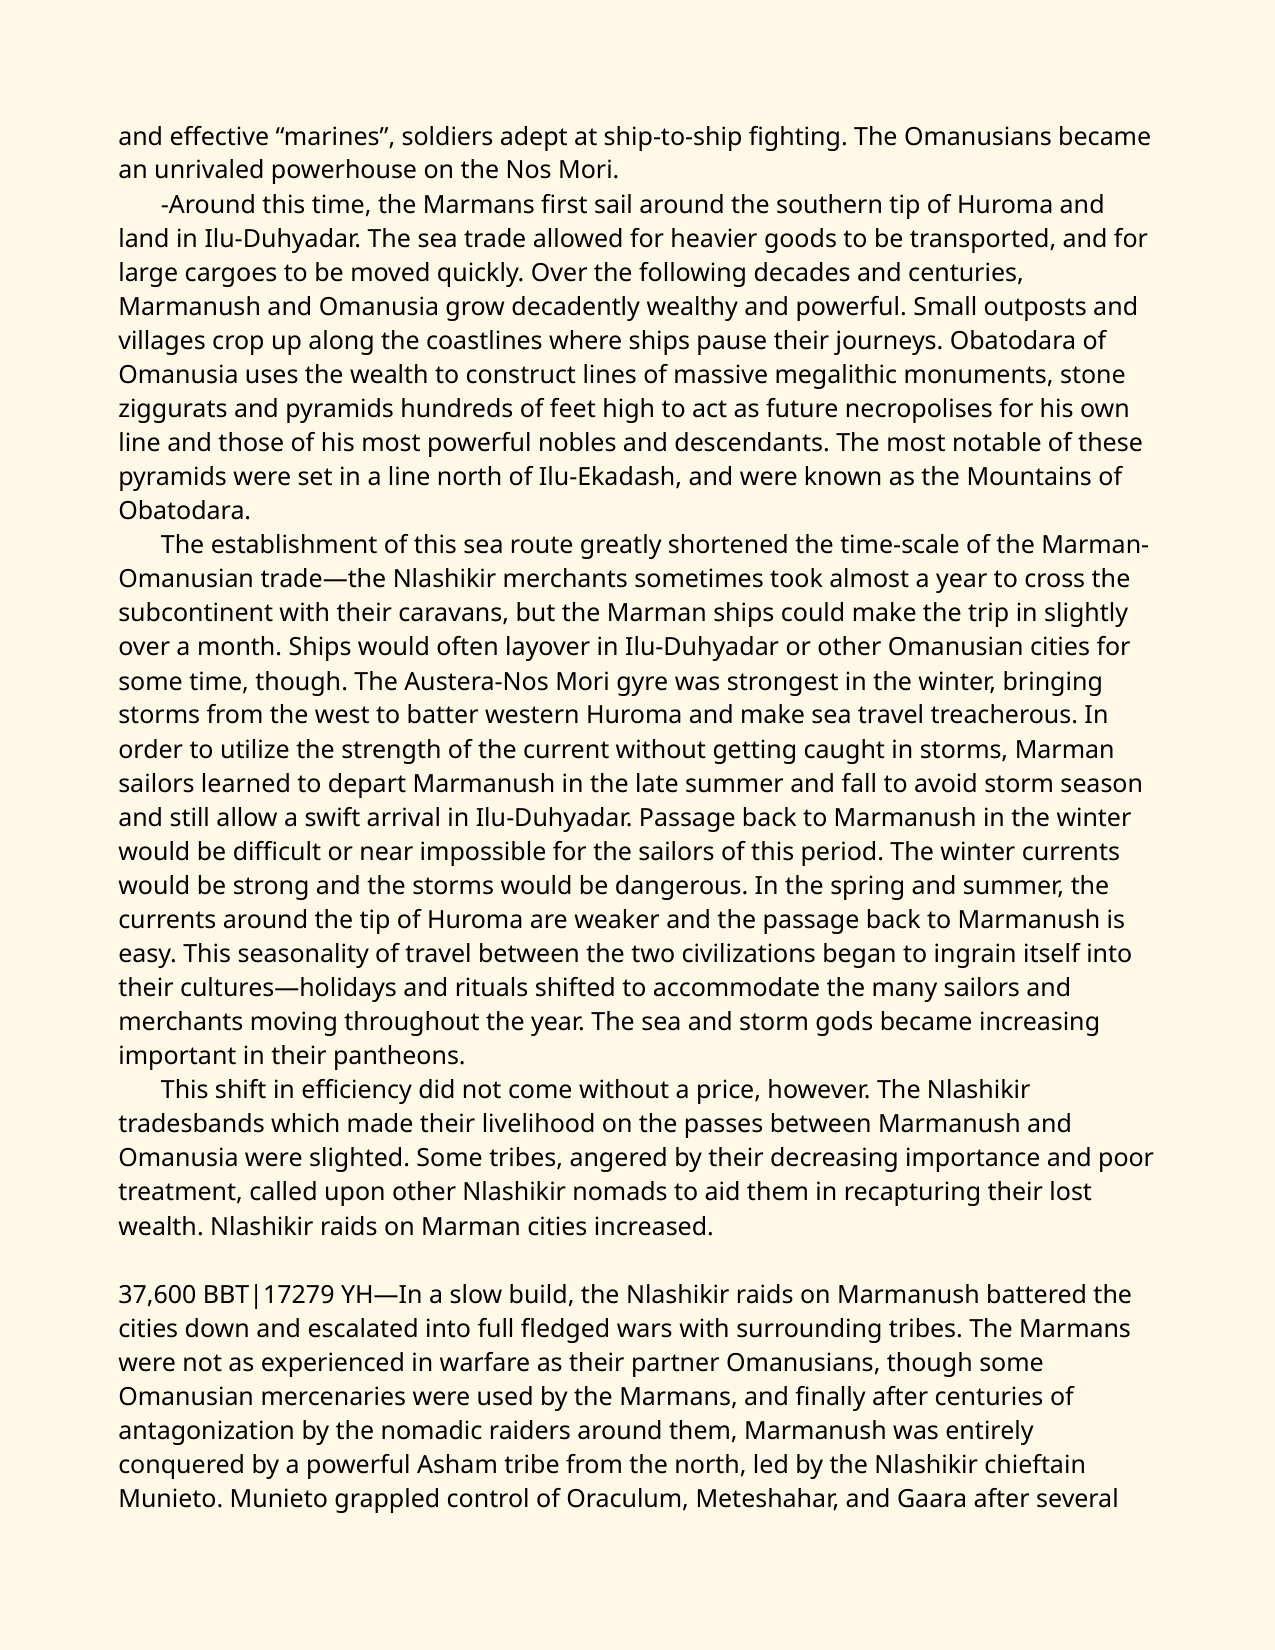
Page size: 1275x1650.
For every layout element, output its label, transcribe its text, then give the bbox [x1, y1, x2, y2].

text The establishment of this sea route greatly shortened the time-scale of the Marman-Omanusian trade—the Nlashikir merchants sometimes took almost a year to cross the subcontinent with their caravans, but the Marman ships could make the trip in slightly over a month. Ships would often layover in Ilu-Duhyadar or other Omanusian cities for some time, though. The Austera-Nos Mori gyre was strongest in the winter, bringing storms from the west to batter western Huroma and make sea travel treacherous. In order to utilize the strength of the current without getting caught in storms, Marman sailors learned to depart Marmanush in the late summer and fall to avoid storm season and still allow a swift arrival in Ilu-Duhyadar. Passage back to Marmanush in the winter would be difficult or near impossible for the sailors of this period. The winter currents would be strong and the storms would be dangerous. In the spring and summer, the currents around the tip of Huroma are weaker and the passage back to Marmanush is easy. This seasonality of travel between the two civilizations began to ingrain itself into their cultures—holidays and rituals shifted to accommodate the many sailors and merchants moving throughout the year. The sea and storm gods became increasing important in their pantheons. [118, 527, 1157, 1072]
text This shift in efficiency did not come without a price, however. The Nlashikir tradesbands which made their livelihood on the passes between Marmanush and Omanusia were slighted. Some tribes, angered by their decreasing importance and poor treatment, called upon other Nlashikir nomads to aid them in recapturing their lost wealth. Nlashikir raids on Marman cities increased. [118, 1072, 1157, 1242]
text and effective “marines”, soldiers adept at ship-to-ship fighting. The Omanusians became an unrivaled powerhouse on the Nos Mori. [118, 118, 1157, 186]
text 37,600 BBT|17279 YH—In a slow build, the Nlashikir raids on Marmanush battered the cities down and escalated into full fledged wars with surrounding tribes. The Marmans were not as experienced in warfare as their partner Omanusians, though some Omanusian mercenaries were used by the Marmans, and finally after centuries of antagonization by the nomadic raiders around them, Marmanush was entirely conquered by a powerful Asham tribe from the north, led by the Nlashikir chieftain Munieto. Munieto grappled control of Oraculum, Meteshahar, and Gaara after several [118, 1276, 1157, 1515]
text -Around this time, the Marmans first sail around the southern tip of Huroma and land in Ilu-Duhyadar. The sea trade allowed for heavier goods to be transported, and for large cargoes to be moved quickly. Over the following decades and centuries, Marmanush and Omanusia grow decadently wealthy and powerful. Small outposts and villages crop up along the coastlines where ships pause their journeys. Obatodara of Omanusia uses the wealth to construct lines of massive megalithic monuments, stone ziggurats and pyramids hundreds of feet high to act as future necropolises for his own line and those of his most powerful nobles and descendants. The most notable of these pyramids were set in a line north of Ilu-Ekadash, and were known as the Mountains of Obatodara. [118, 186, 1157, 527]
